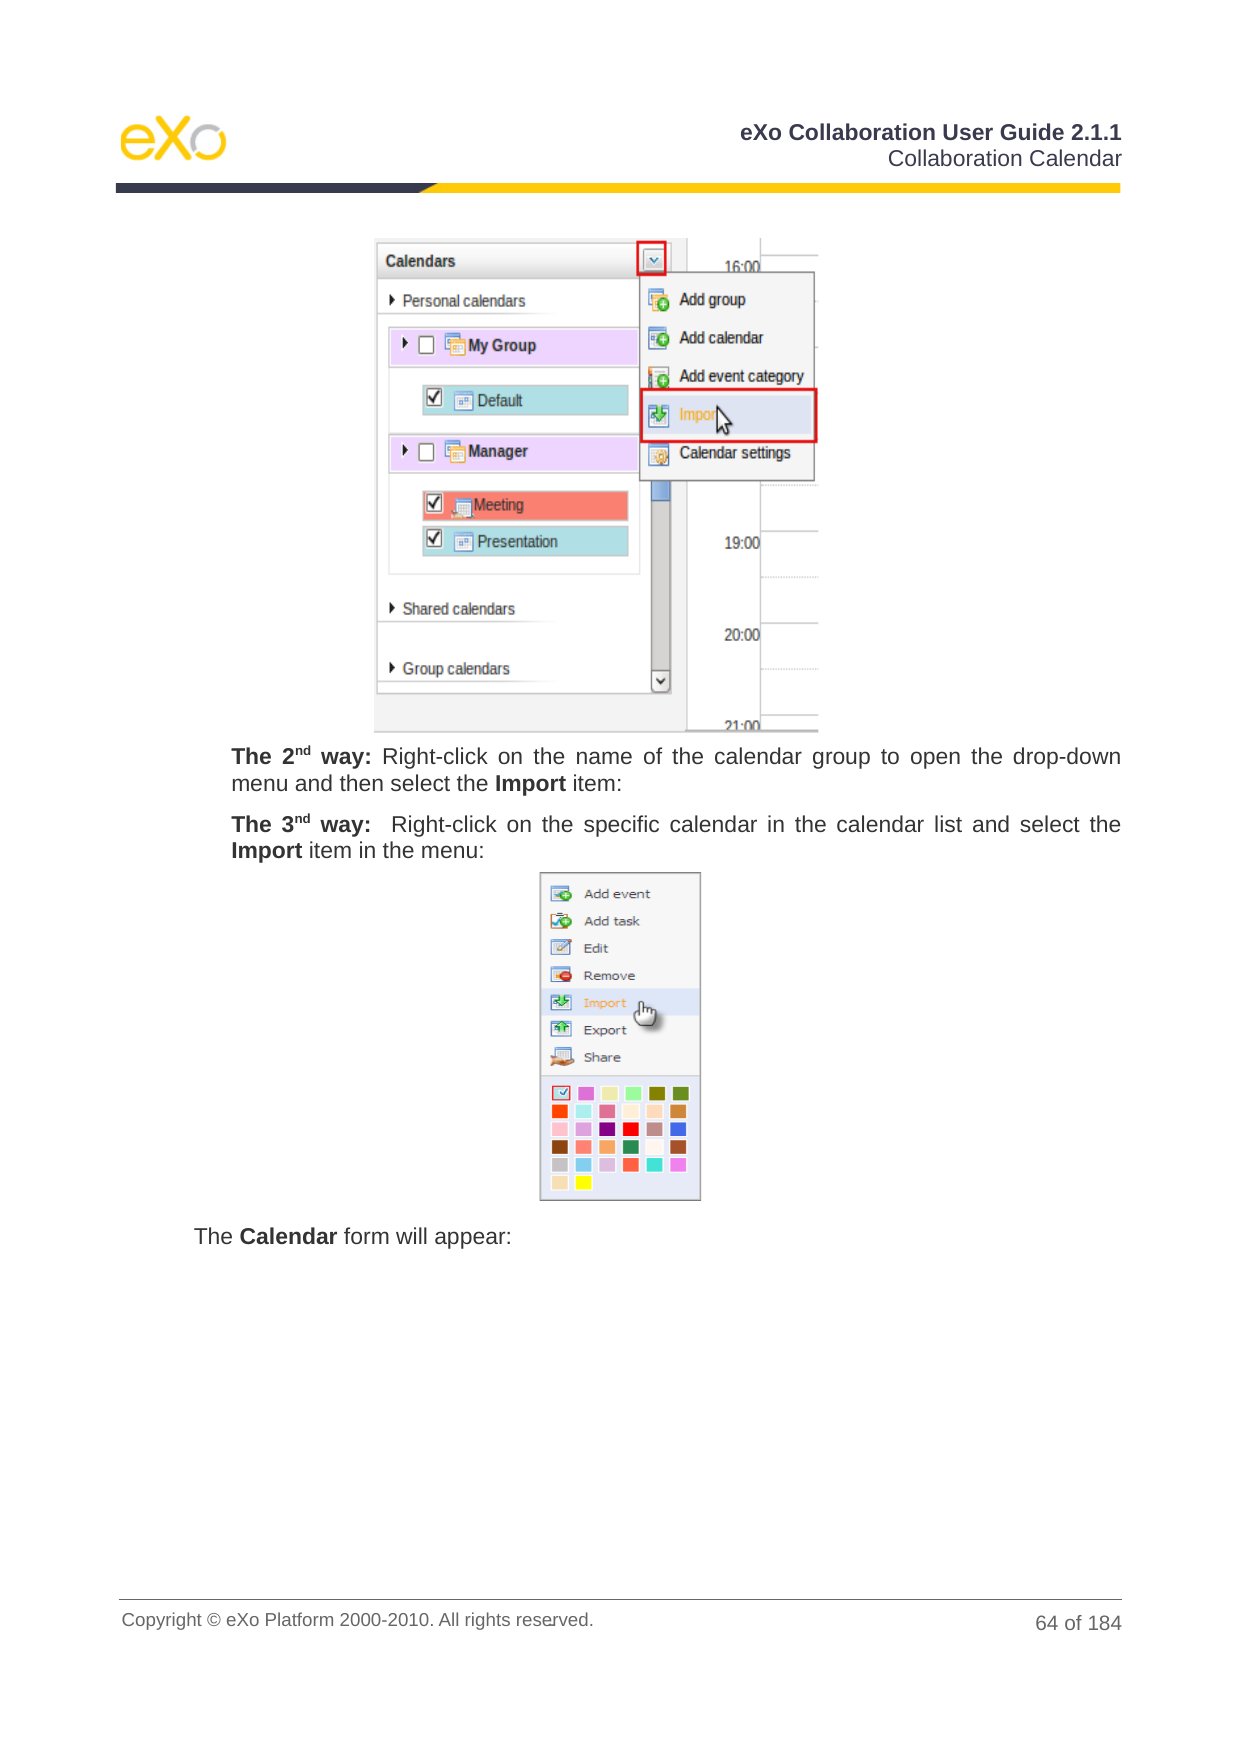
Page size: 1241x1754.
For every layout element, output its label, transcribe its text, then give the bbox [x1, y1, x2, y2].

list The 2nd way: Right-click on the name of the calendar group to open the drop-down menu and then select the Import item: [193, 223, 1122, 796]
picture [120, 115, 227, 161]
picture [115, 183, 1121, 193]
picture [539, 872, 702, 1201]
list The 3nd way: Right-click on the specific calendar in the calendar list and select the Import item in the menu: [193, 811, 1122, 864]
picture [374, 238, 819, 736]
list The Calendar form will appear: [156, 1223, 1122, 1249]
